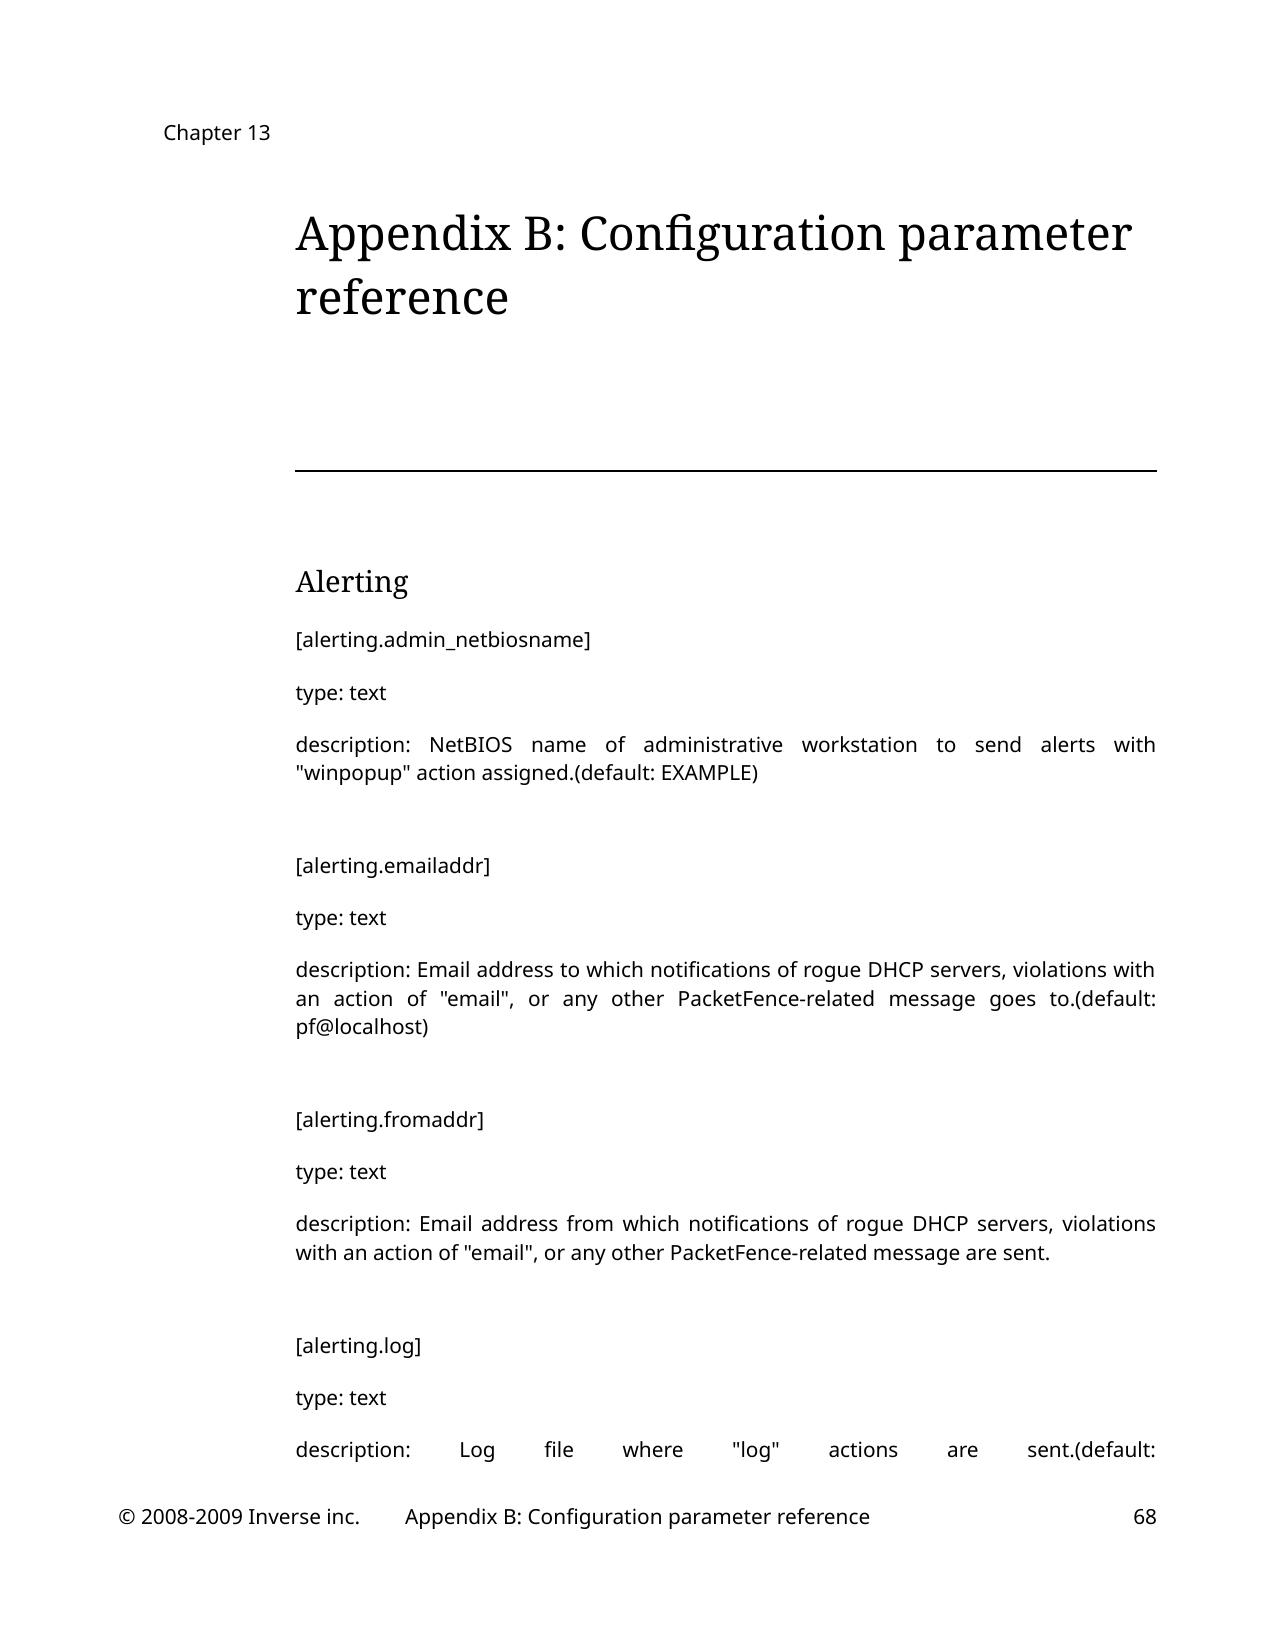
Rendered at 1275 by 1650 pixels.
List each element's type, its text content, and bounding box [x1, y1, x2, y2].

text type: text [295, 1157, 1157, 1186]
text [alerting.fromaddr] [295, 1105, 1157, 1134]
subtitle Alerting [295, 561, 1157, 601]
subtitle Appendix B: Configuration parameter reference [295, 201, 1157, 470]
text type: text [295, 903, 1157, 932]
text description: Email address from which notifications of rogue DHCP servers, violations with an action of "email", or any other PacketFence-related message are sent. [295, 1209, 1157, 1266]
text description: Log file where "log" actions are sent.(default: [295, 1435, 1157, 1463]
text [alerting.log] [295, 1331, 1157, 1359]
text [alerting.emailaddr] [295, 851, 1157, 879]
text [alerting.admin_netbiosname] [295, 626, 1157, 654]
text description: NetBIOS name of administrative workstation to send alerts with "winpopup" action assigned.(default: EXAMPLE) [295, 730, 1157, 787]
text description: Email address to which notifications of rogue DHCP servers, violations with an action of "email", or any other PacketFence-related message goes to.(default: pf@localhost) [295, 955, 1157, 1041]
text type: text [295, 678, 1157, 706]
text type: text [295, 1383, 1157, 1411]
